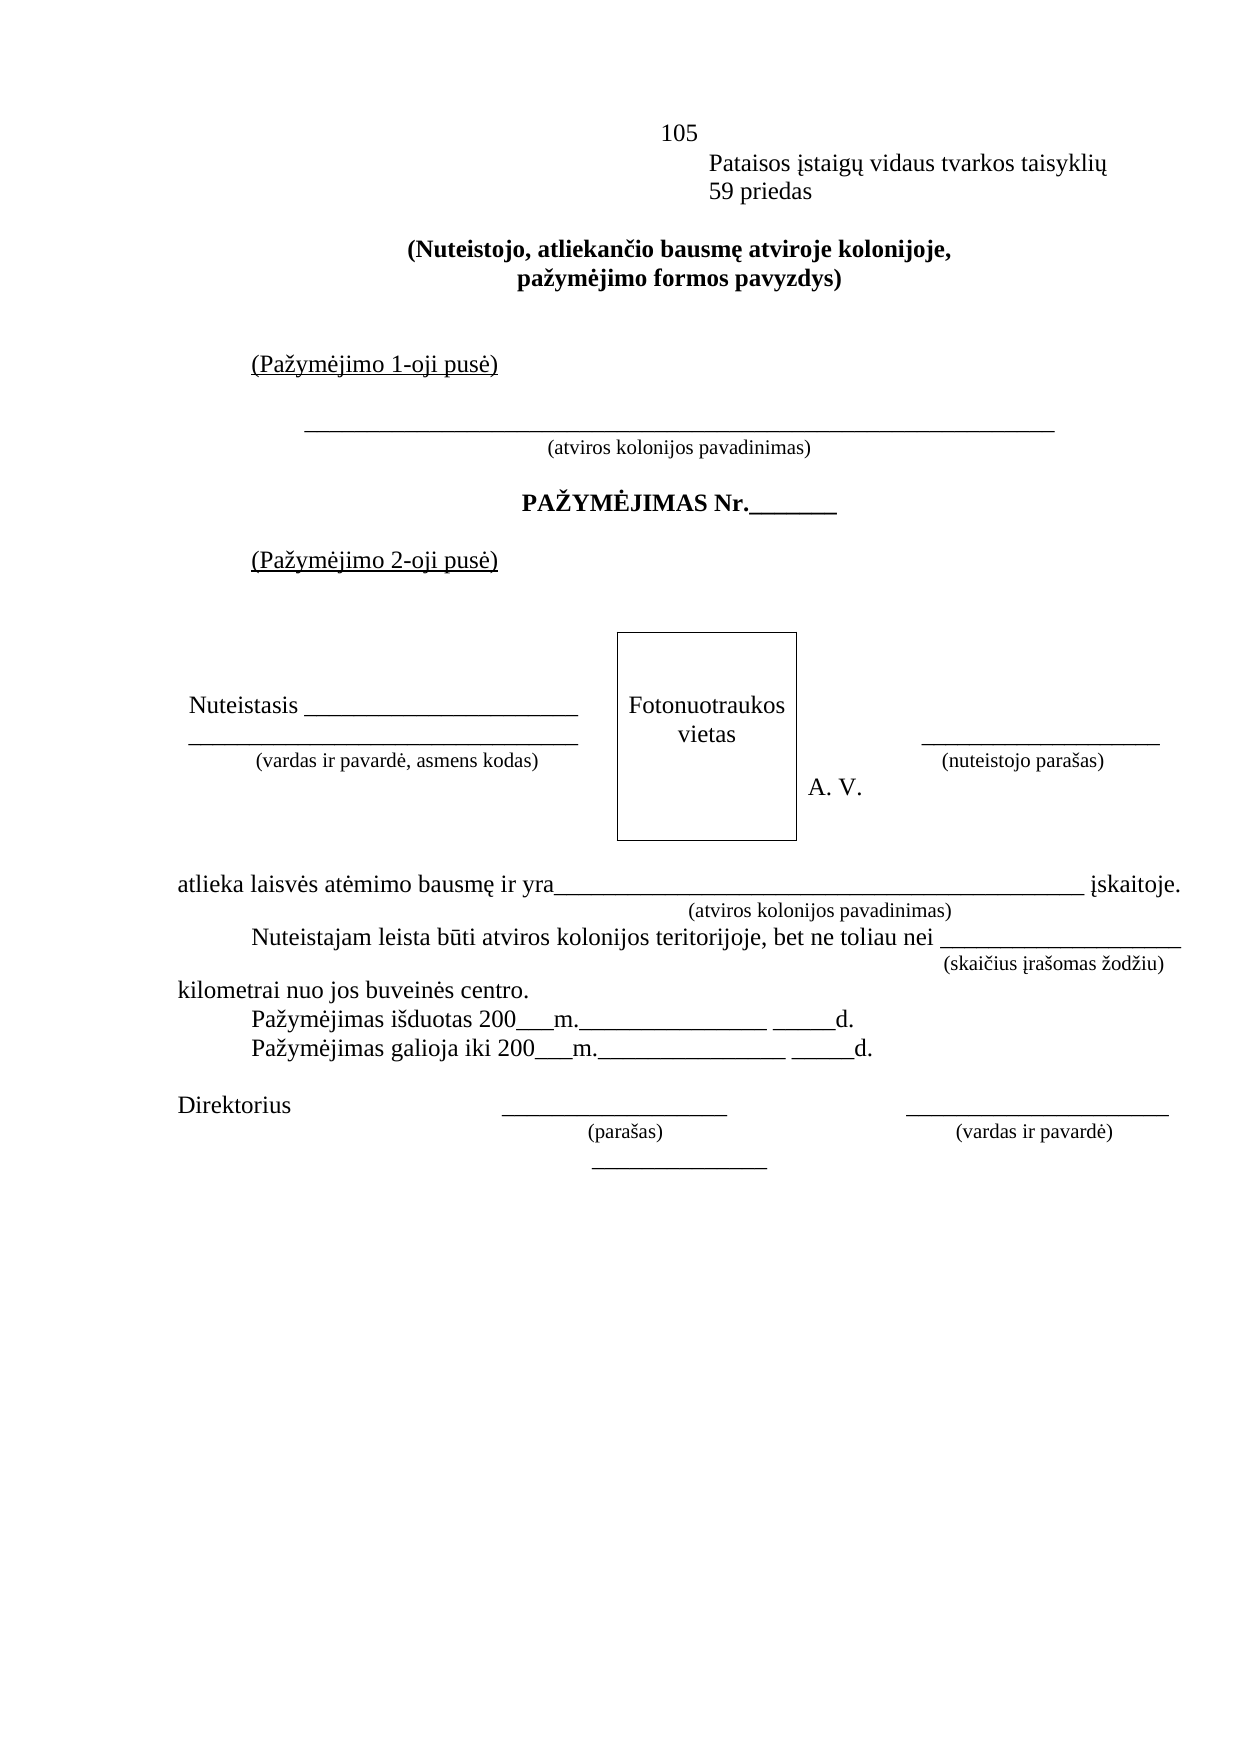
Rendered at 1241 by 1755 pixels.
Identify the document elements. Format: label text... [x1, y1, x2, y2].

text pažymėjimo formos pavyzdys) [177, 263, 1181, 291]
text (parašas) (vardas ir pavardė) [177, 1119, 1181, 1143]
text ______________ [177, 1143, 1181, 1172]
text Nuteistajam leista būti atviros kolonijos teritorijoje, bet ne toliau nei [177, 922, 1181, 951]
table_header Fotonuotraukos vietas [618, 633, 796, 840]
text (skaičius įrašomas žodžiu) [177, 951, 1181, 975]
text Pataisos įstaigų vidaus tvarkos taisyklių [709, 148, 1181, 176]
text (Nuteistojo, atliekančio bausmę atviroje kolonijoje, [177, 234, 1181, 263]
text atlieka laisvės atėmimo bausmę ir yra įskaitoje. [177, 869, 1181, 898]
text ____________________________________________________________ [177, 406, 1181, 435]
text (atviros kolonijos pavadinimas) [177, 898, 1181, 922]
text kilometrai nuo jos buveinės centro. [177, 975, 1181, 1004]
text (Pažymėjimo 2-oji pusė) [177, 545, 1181, 574]
text Pažymėjimas galioja iki 200___m._______________ _____d. [177, 1033, 1181, 1061]
text (Pažymėjimo 1-oji pusė) [177, 349, 1181, 378]
table_header Nuteistasis (vardas ir pavardė, asmens kodas) [177, 632, 617, 840]
text PAŽYMĖJIMAS Nr._______ [177, 488, 1181, 517]
text (atviros kolonijos pavadinimas) [177, 435, 1181, 459]
table_header (nuteistojo parašas) A. V. [797, 632, 1171, 840]
text Direktorius __________________ _____________________ [177, 1090, 1181, 1119]
text Pažymėjimas išduotas 200___m._______________ _____d. [177, 1004, 1181, 1033]
text 59 priedas [177, 176, 1181, 205]
